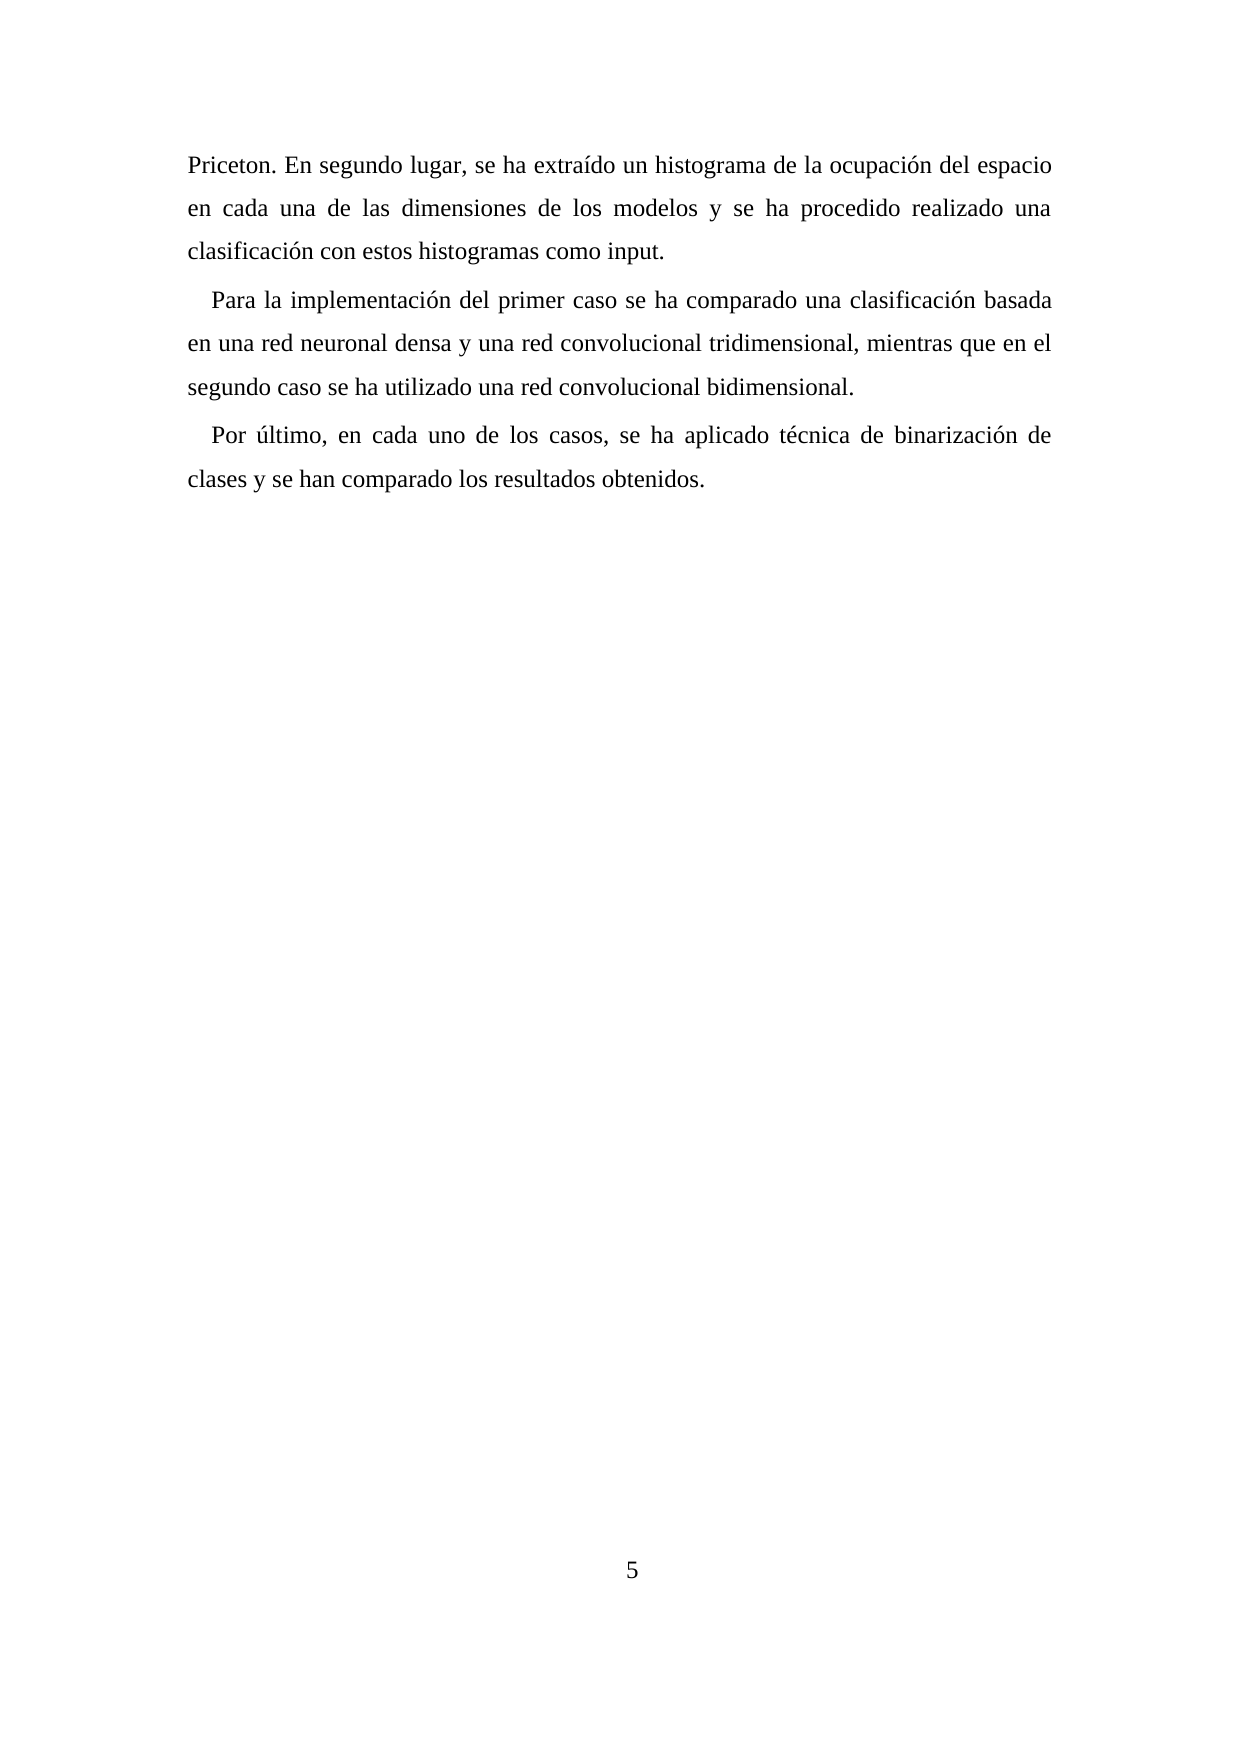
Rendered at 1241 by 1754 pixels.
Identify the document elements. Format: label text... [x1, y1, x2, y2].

text Priceton. En segundo lugar, se ha extraído un histograma de la ocupación del espacio en cada una de las dimensiones de los modelos y se ha procedido realizado una clasificación con estos histogramas como input. [187, 150, 1053, 265]
text Para la implementación del primer caso se ha comparado una clasificación basada en una red neuronal densa y una red convolucional tridimensional, mientras que en el segundo caso se ha utilizado una red convolucional bidimensional. [187, 285, 1053, 400]
text Por último, en cada uno de los casos, se ha aplicado técnica de binarización de clases y se han comparado los resultados obtenidos. [187, 421, 1053, 492]
